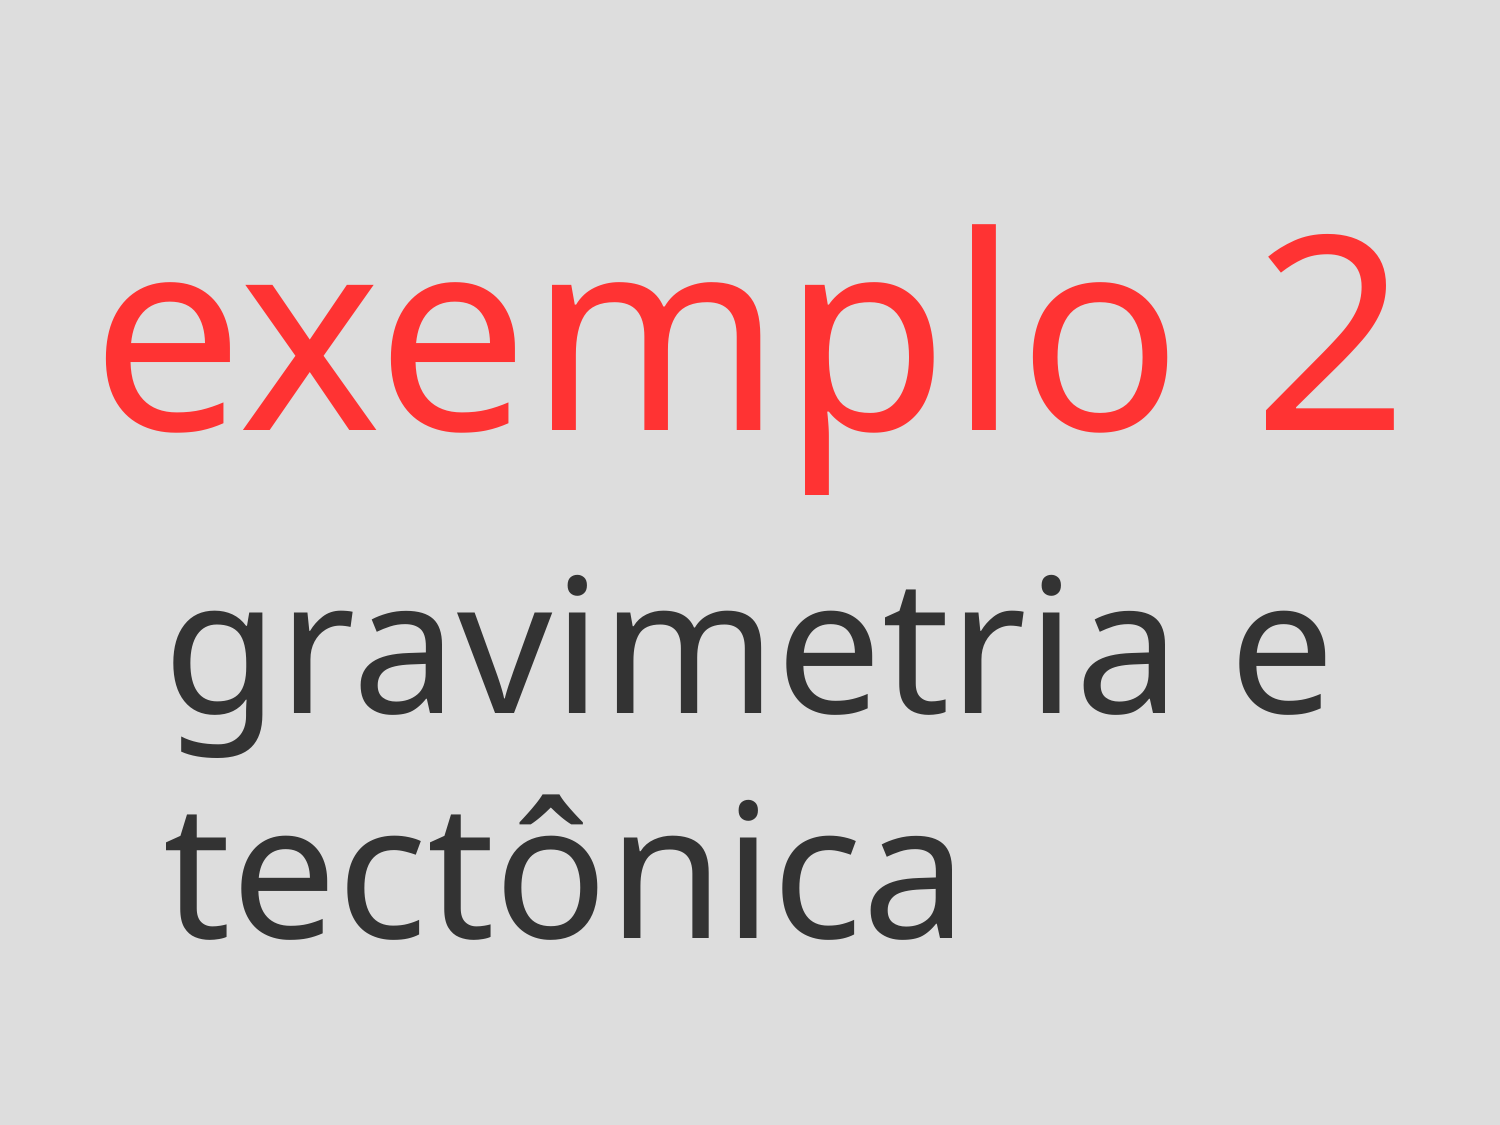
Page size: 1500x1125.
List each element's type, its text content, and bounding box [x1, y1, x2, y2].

title gravimetria e tectônica [75, 493, 1425, 1008]
title exemplo 2 [75, 146, 1425, 405]
